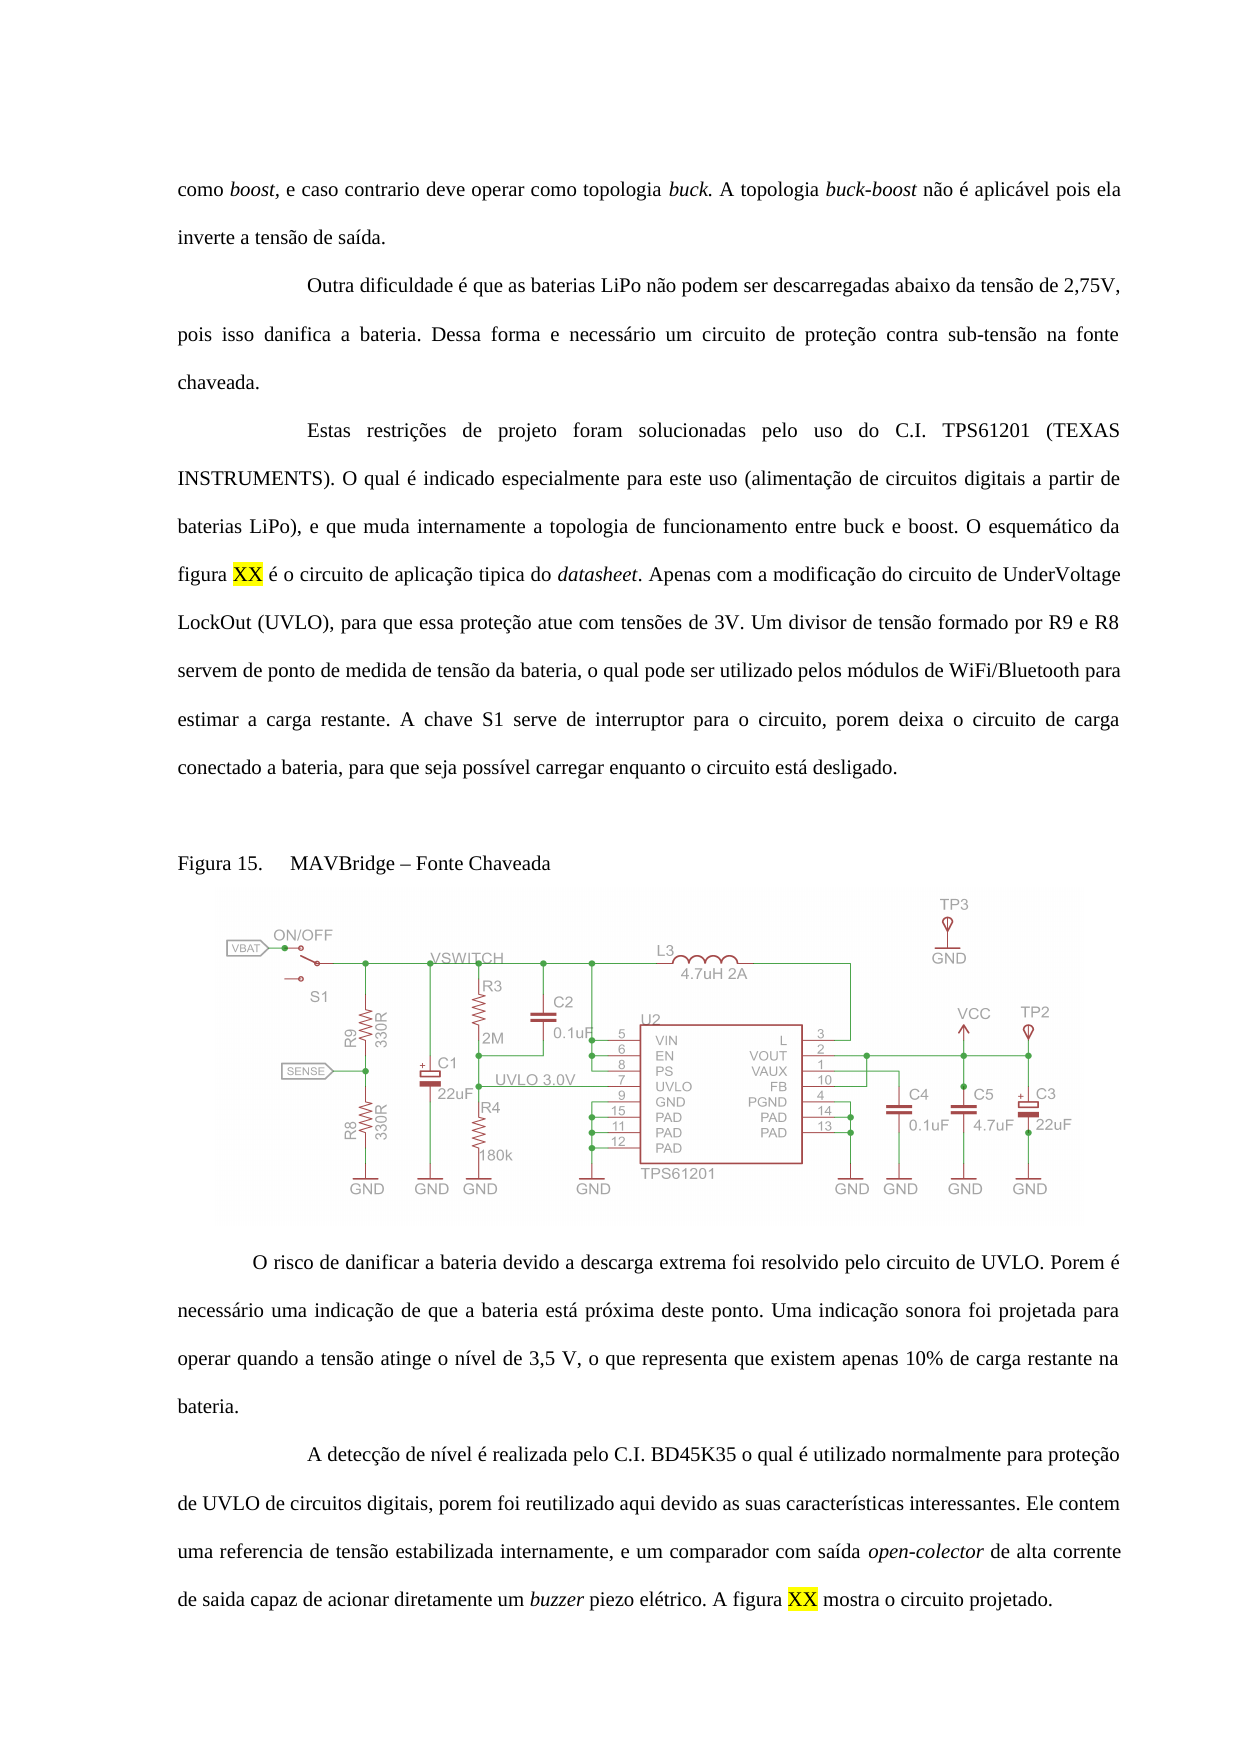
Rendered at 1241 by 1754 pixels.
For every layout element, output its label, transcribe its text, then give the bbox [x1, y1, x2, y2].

text Outra dificuldade é que as baterias LiPo não podem ser descarregadas abaixo da tensão de 2,75V, pois isso danifica a bateria. Dessa forma e necessário um circuito de proteção contra sub-tensão na fonte chaveada. [177, 273, 1121, 394]
list MAVBridge – Fonte Chaveada [177, 851, 1121, 875]
text Estas restrições de projeto foram solucionadas pelo uso do C.I. TPS61201 (TEXAS INSTRUMENTS). O qual é indicado especialmente para este uso (alimentação de circuitos digitais a partir de baterias LiPo), e que muda internamente a topologia de funcionamento entre buck e boost. O esquemático da figura XX é o circuito de aplicação tipica do datasheet. Apenas com a modificação do circuito de UnderVoltage LockOut (UVLO), para que essa proteção atue com tensões de 3V. Um divisor de tensão formado por R9 e R8 servem de ponto de medida de tensão da bateria, o qual pode ser utilizado pelos módulos de WiFi/Bluetooth para estimar a carga restante. A chave S1 serve de interruptor para o circuito, porem deixa o circuito de carga conectado a bateria, para que seja possível carregar enquanto o circuito está desligado. [177, 418, 1121, 779]
picture [214, 887, 1084, 1226]
text como boost, e caso contrario deve operar como topologia buck. A topologia buck-boost não é aplicável pois ela inverte a tensão de saída. [177, 177, 1121, 249]
text A detecção de nível é realizada pelo C.I. BD45K35 o qual é utilizado normalmente para proteção de UVLO de circuitos digitais, porem foi reutilizado aqui devido as suas características interessantes. Ele contem uma referencia de tensão estabilizada internamente, e um comparador com saída open-colector de alta corrente de saida capaz de acionar diretamente um buzzer piezo elétrico. A figura XX mostra o circuito projetado. [177, 1442, 1121, 1611]
text O risco de danificar a bateria devido a descarga extrema foi resolvido pelo circuito de UVLO. Porem é necessário uma indicação de que a bateria está próxima deste ponto. Uma indicação sonora foi projetada para operar quando a tensão atinge o nível de 3,5 V, o que representa que existem apenas 10% de carga restante na bateria. [177, 1226, 1121, 1418]
